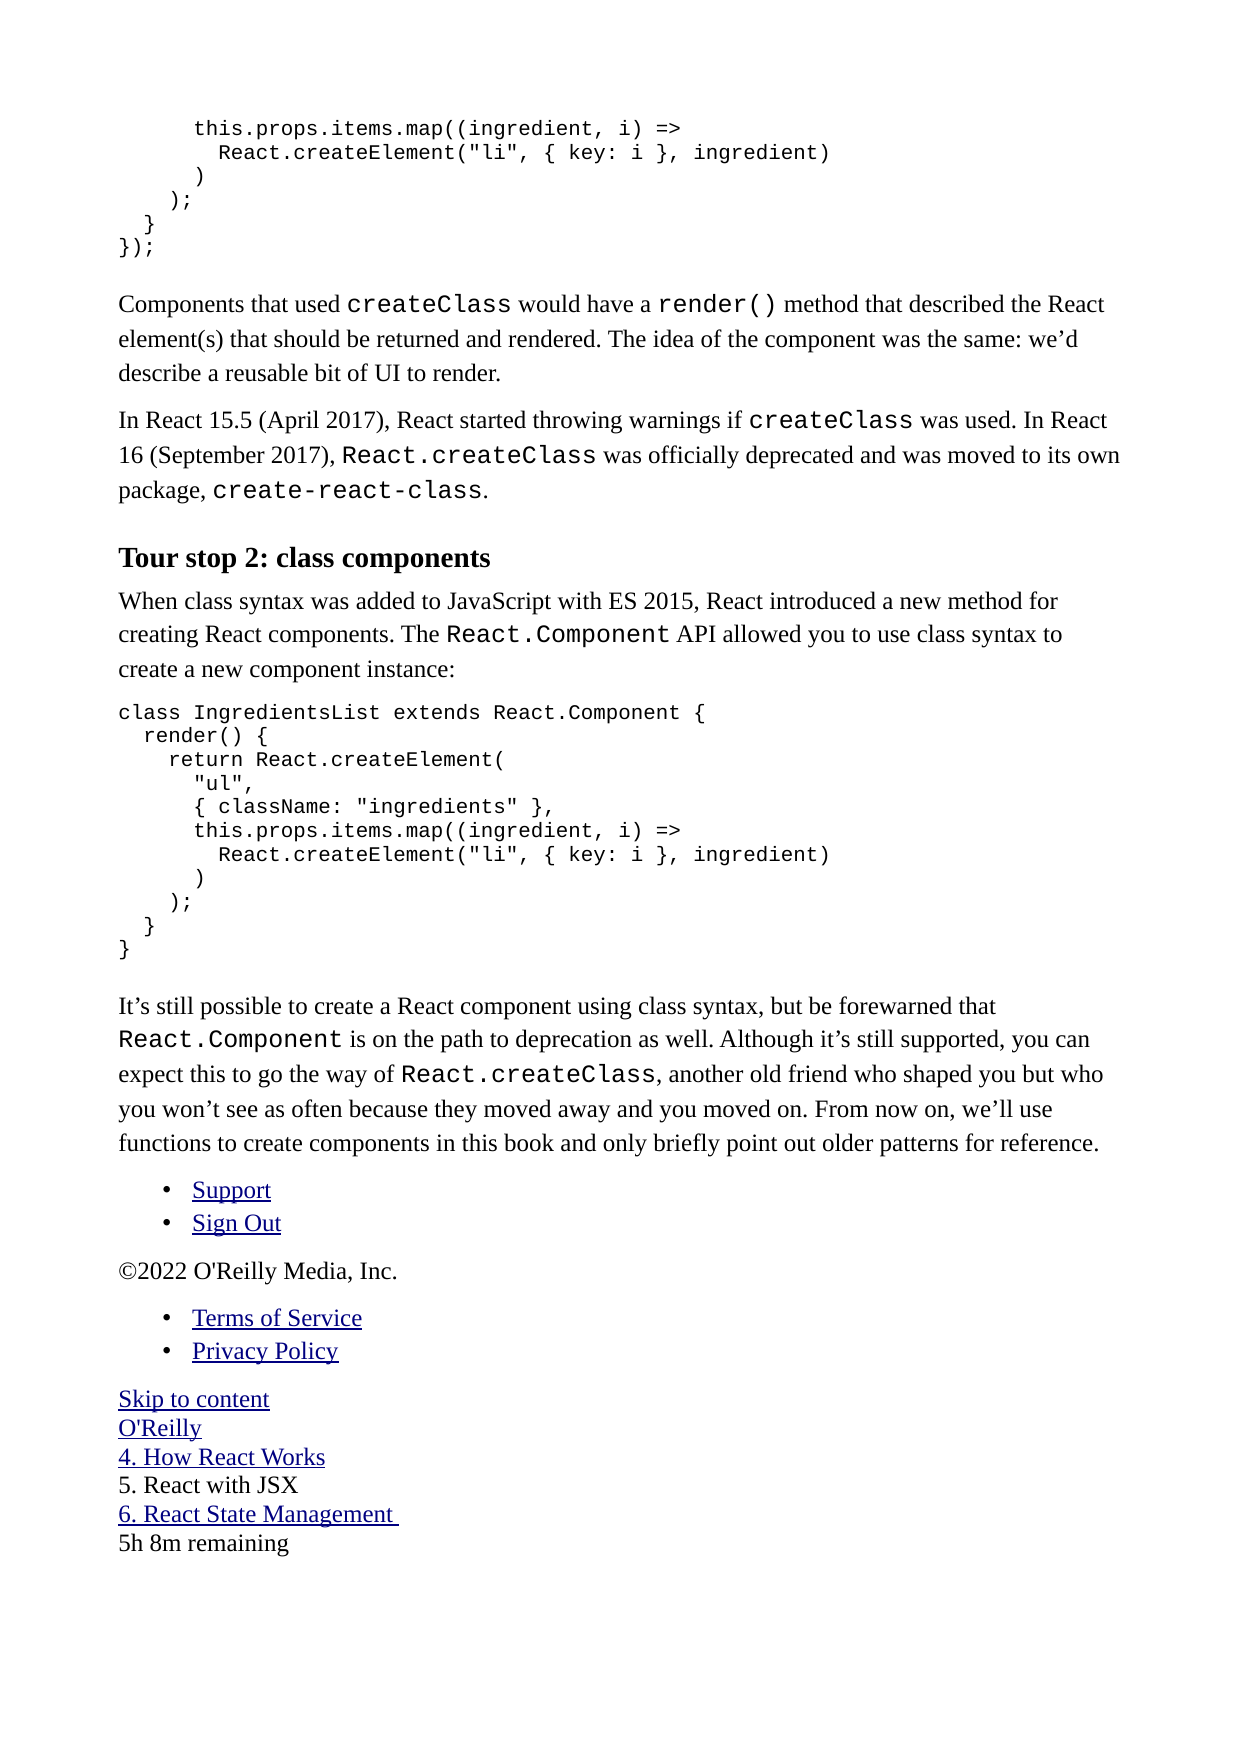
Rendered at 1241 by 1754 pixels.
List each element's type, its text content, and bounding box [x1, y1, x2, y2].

text this.props.items.map((ingredient, i) => [118, 820, 1122, 844]
text In React 15.5 (April 2017), React started throwing warnings if createClass was used. In React 16 (September 2017), React.createClass was officially deprecated and was moved to its own package, create-react-class. [118, 405, 1122, 506]
text ); [118, 189, 1122, 213]
text "ul", [118, 773, 1122, 796]
text ) [118, 867, 1122, 891]
text It’s still possible to create a React component using class syntax, but be forewarned that React.Component is on the path to deprecation as well. Although it’s still supported, you can expect this to go the way of React.createClass, another old friend who shaped you but who you won’t see as often because they moved away and you moved on. From now on, we’ll use functions to create components in this book and only briefly point out older patterns for reference. [118, 991, 1122, 1156]
text ©2022 O'Reilly Media, Inc. [118, 1256, 1122, 1284]
text } [118, 213, 1122, 236]
text this.props.items.map((ingredient, i) => [118, 118, 1122, 142]
list Privacy Policy [162, 1336, 1122, 1365]
list Support [162, 1175, 1122, 1204]
text 6. React State Management [118, 1499, 1122, 1528]
text } [118, 938, 1122, 962]
text O'Reilly [118, 1413, 1122, 1442]
text return React.createElement( [118, 749, 1122, 773]
text class IngredientsList extends React.Component { [118, 702, 1122, 725]
text ) [118, 165, 1122, 189]
text Skip to content [118, 1384, 1122, 1413]
text ); [118, 891, 1122, 914]
text } [118, 914, 1122, 938]
subtitle Tour stop 2: class components [118, 540, 1122, 573]
text }); [118, 236, 1122, 260]
text 5h 8m remaining [118, 1528, 1122, 1557]
text { className: "ingredients" }, [118, 796, 1122, 820]
list Terms of Service [162, 1303, 1122, 1332]
text 5. React with JSX [118, 1470, 1122, 1499]
list Sign Out [162, 1208, 1122, 1237]
text When class syntax was added to JavaScript with ES 2015, React introduced a new method for creating React components. The React.Component API allowed you to use class syntax to create a new component instance: [118, 586, 1122, 683]
text React.createElement("li", { key: i }, ingredient) [118, 844, 1122, 867]
text React.createElement("li", { key: i }, ingredient) [118, 142, 1122, 165]
text render() { [118, 725, 1122, 749]
text 4. How React Works [118, 1442, 1122, 1470]
text Components that used createClass would have a render() method that described the React element(s) that should be returned and rendered. The idea of the component was the same: we’d describe a reusable bit of UI to render. [118, 289, 1122, 386]
